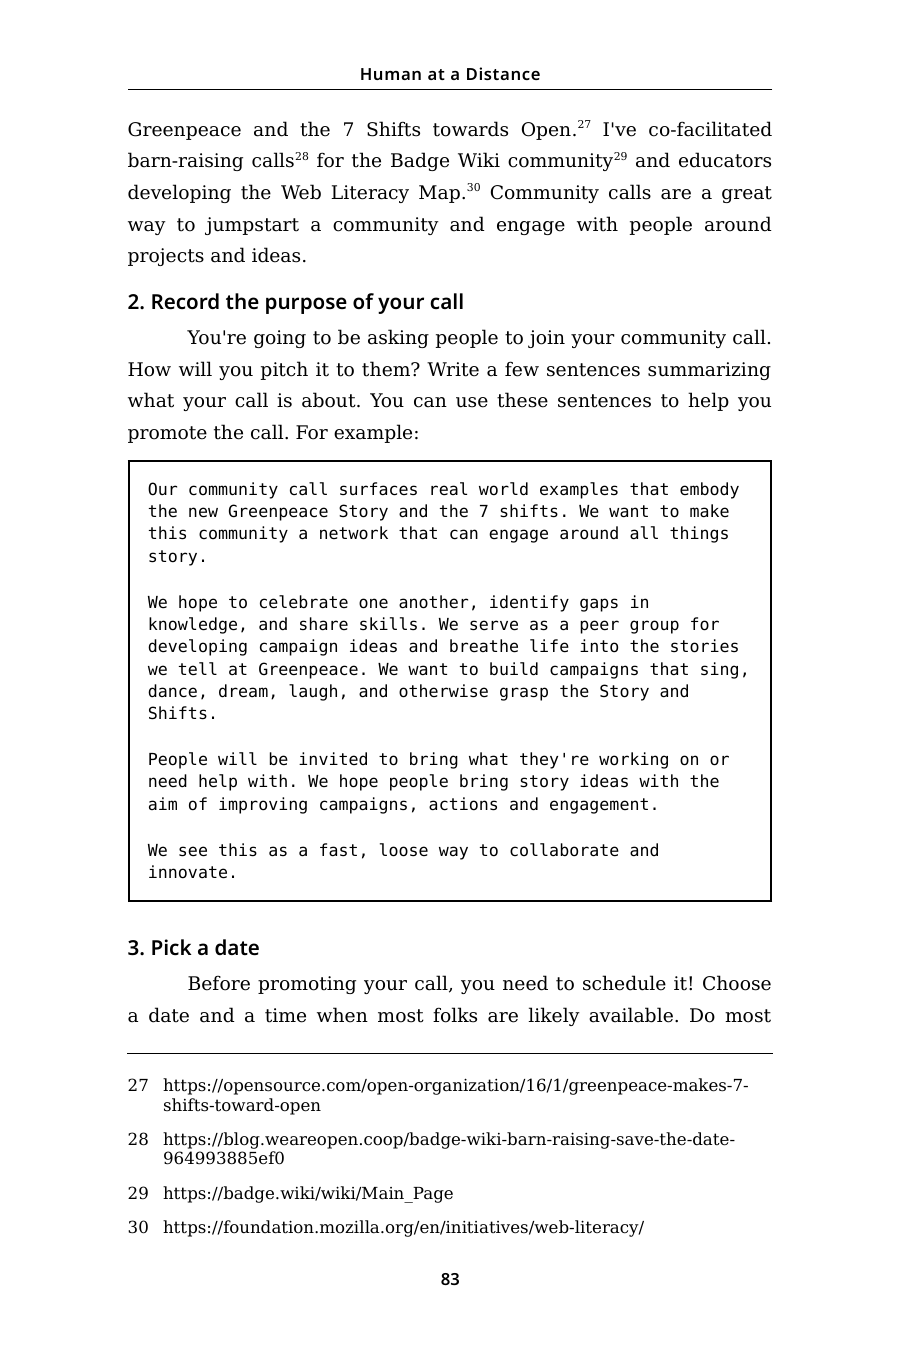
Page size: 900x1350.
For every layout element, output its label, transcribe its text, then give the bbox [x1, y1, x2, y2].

text https://badge.wiki/wiki/Main_Page [127, 1183, 772, 1203]
text Before promoting your call, you need to schedule it! Choose a date and a time when most folks are likely available. Do most [127, 973, 772, 1027]
text https://foundation.mozilla.org/en/initiatives/web-literacy/ [127, 1218, 772, 1237]
text People will be invited to bring what they're working on or need help with. We hope people bring story ideas with the aim of improving campaigns, actions and engagement. [130, 730, 770, 814]
text We hope to celebrate one another, identify gaps in knowledge, and share skills. We serve as a peer group for developing campaign ideas and breathe life into the stories we tell at Greenpeace. We want to build campaigns that sing, dance, dream, laugh, and otherwise grasp the Story and Shifts. [130, 573, 770, 723]
text https://opensource.com/open-organization/16/1/greenpeace-makes-7-shifts-toward-open [127, 1076, 772, 1115]
text You're going to be asking people to join your community call. How will you pitch it to them? Write a few sentences summarizing what your call is about. You can use these sentences to help you promote the call. For example: [127, 327, 772, 444]
subtitle 3. Pick a date [127, 936, 772, 961]
text Greenpeace and the 7 Shifts towards Open. I've co-facilitated barn-raising calls for the Badge Wiki community and educators developing the Web Literacy Map. Community calls are a great way to jumpstart a community and engage with people around projects and ideas. [127, 118, 772, 267]
text We see this as a fast, loose way to collaborate and innovate. [130, 821, 770, 900]
text Our community call surfaces real world examples that embody the new Greenpeace Story and the 7 shifts. We want to make this community a network that can engage around all things story. [130, 462, 770, 566]
text https://blog.weareopen.coop/badge-wiki-barn-raising-save-the-date-964993885ef0 [127, 1130, 772, 1168]
subtitle 2. Record the purpose of your call [127, 289, 772, 315]
